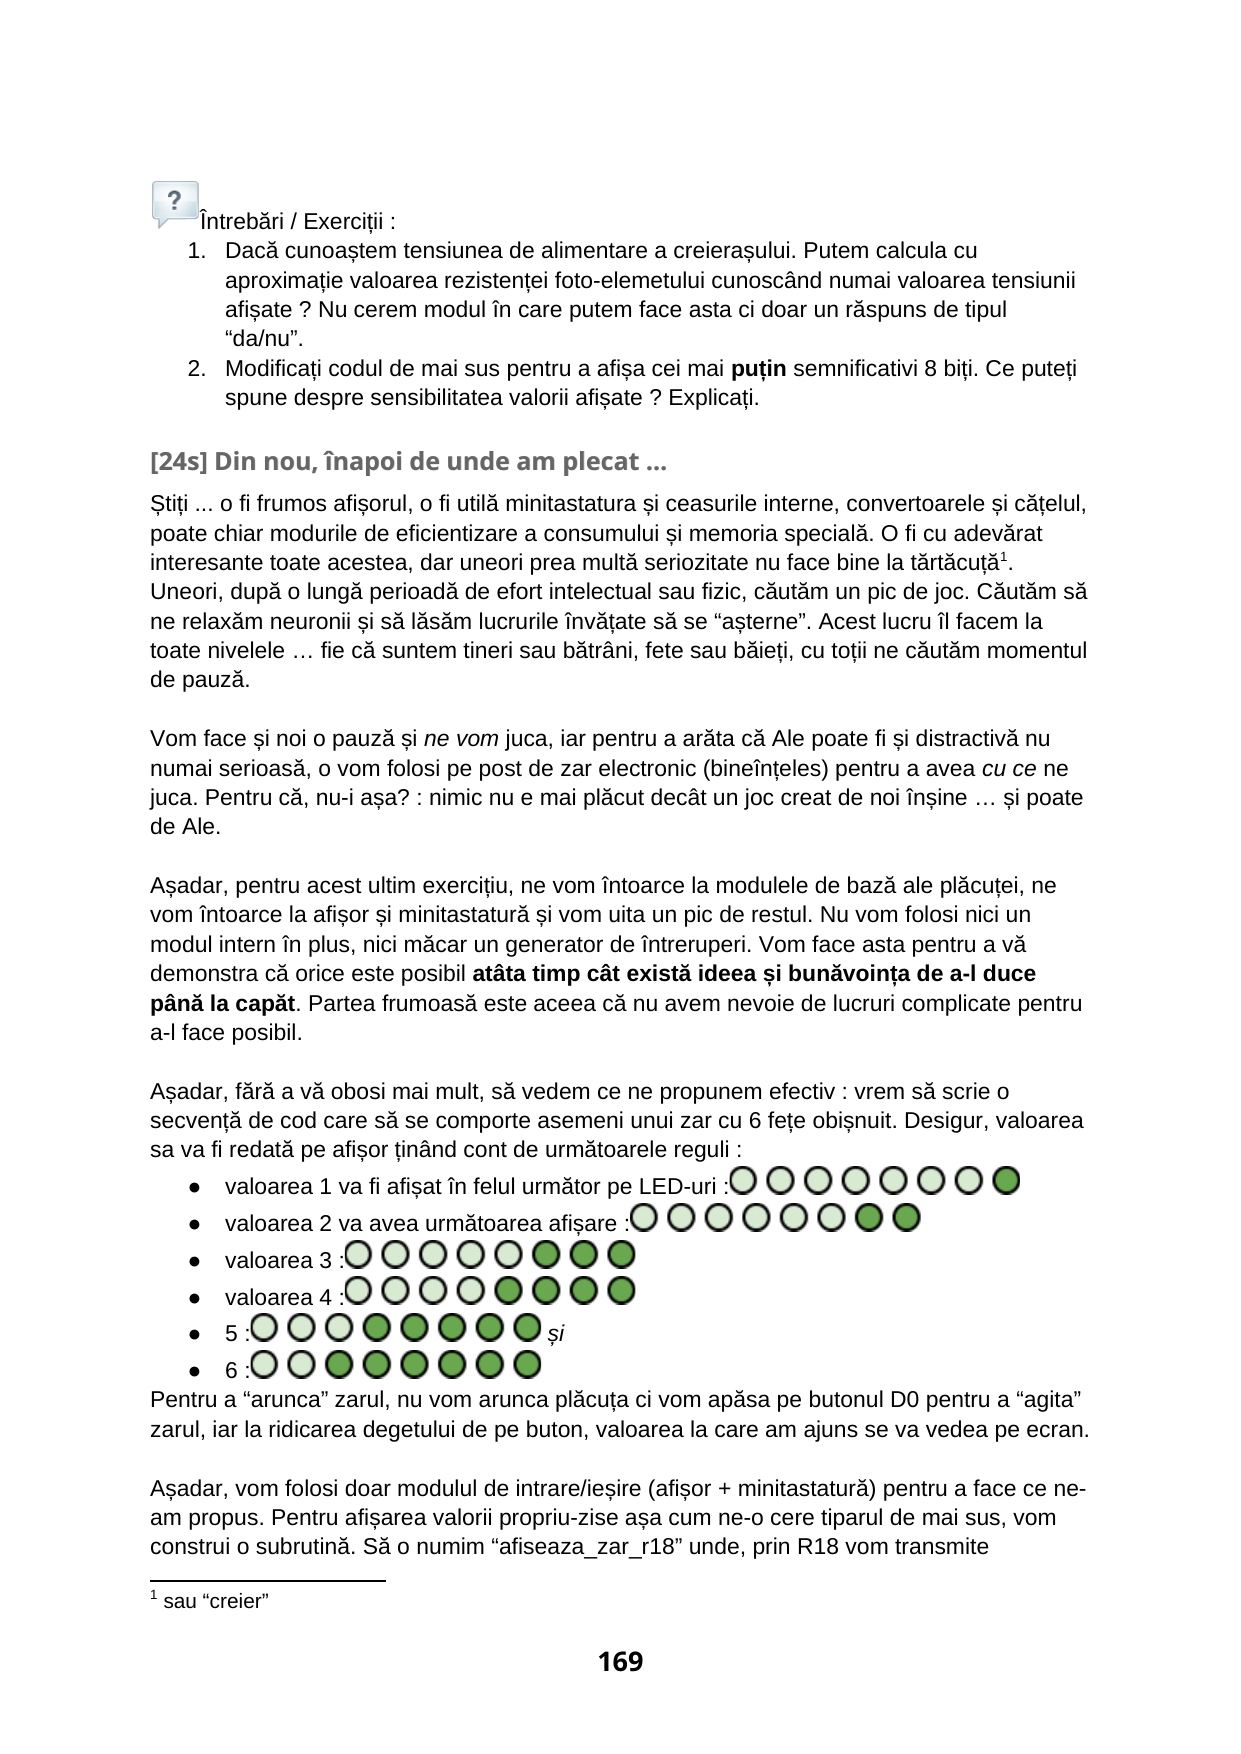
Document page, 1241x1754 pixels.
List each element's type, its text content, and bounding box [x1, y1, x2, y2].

text Știți ... o fi frumos afișorul, o fi utilă minitastatura și ceasurile interne, convertoarele și cățelul, poate chiar modurile de eficientizare a consumului și memoria specială. O fi cu adevărat interesante toate acestea, dar uneori prea multă seriozitate nu face bine la tărtăcuță. Uneori, după o lungă perioadă de efort intelectual sau fizic, căutăm un pic de joc. Căutăm să ne relaxăm neuronii și să lăsăm lucrurile învățate să se “așterne”. Acest lucru îl facem la toate nivelele … fie că suntem tineri sau bătrâni, fete sau băieți, cu toții ne căutăm momentul de pauză. [150, 491, 1091, 693]
picture [344, 1276, 636, 1305]
picture [729, 1166, 1020, 1195]
text Vom face și noi o pauză și ne vom juca, iar pentru a arăta că Ale poate fi și distractivă nu numai serioasă, o vom folosi pe post de zar electronic (bineînțeles) pentru a avea cu ce ne juca. Pentru că, nu-i așa? : nimic nu e mai plăcut decât un joc creat de noi înșine … și poate de Ale. [150, 726, 1091, 840]
picture [250, 1350, 542, 1379]
list 5 : și [187, 1314, 1091, 1347]
list Modificați codul de mai sus pentru a afișa cei mai puțin semnificativi 8 biți. Ce puteți spune despre sensibilitatea valorii afișate ? Explicați. [187, 356, 1091, 411]
list valoarea 4 : [187, 1277, 1091, 1310]
text Întrebări / Exerciții : [150, 179, 1091, 234]
list valoarea 1 va fi afișat în felul următor pe LED-uri : [187, 1167, 1091, 1199]
text Așadar, vom folosi doar modulul de intrare/ieșire (afișor + minitastatură) pentru a face ce ne-am propus. Pentru afișarea valorii propriu-zise așa cum ne-o cere tiparul de mai sus, vom construi o subrutină. Să o numim “afiseaza_zar_r18” unde, prin R18 vom transmite [150, 1475, 1091, 1560]
list Dacă cunoaștem tensiunea de alimentare a creierașului. Putem calcula cu aproximație valoarea rezistenței foto-elemetului cunoscând numai valoarea tensiunii afișate ? Nu cerem modul în care putem face asta ci doar un răspuns de tipul “da/nu”. [187, 238, 1091, 352]
text Pentru a “arunca” zarul, nu vom arunca plăcuța ci vom apăsa pe butonul D0 pentru a “agita” zarul, iar la ridicarea degetului de pe buton, valoarea la care am ajuns se va vedea pe ecran. [150, 1387, 1091, 1442]
picture [630, 1203, 921, 1232]
picture [250, 1313, 542, 1342]
picture [344, 1240, 636, 1269]
list valoarea 2 va avea următoarea afișare : [187, 1203, 1091, 1236]
text Așadar, fără a vă obosi mai mult, să vedem ce ne propunem efectiv : vrem să scrie o secvență de cod care să se comporte asemeni unui zar cu 6 fețe obișnuit. Desigur, valoarea sa va fi redată pe afișor ținând cont de următoarele reguli : [150, 1078, 1091, 1163]
list valoarea 3 : [187, 1240, 1091, 1273]
text Așadar, pentru acest ultim exercițiu, ne vom întoarce la modulele de bază ale plăcuței, ne vom întoarce la afișor și minitastatură și vom uita un pic de restul. Nu vom folosi nici un modul intern în plus, nici măcar un generator de întreruperi. Vom face asta pentru a vă demonstra că orice este posibil atâta timp cât există ideea și bunăvoința de a-l duce până la capăt. Partea frumoasă este aceea că nu avem nevoie de lucruri complicate pentru a-l face posibil. [150, 873, 1091, 1045]
subtitle [24s] Din nou, înapoi de unde am plecat … [150, 443, 1091, 477]
picture [150, 179, 200, 230]
text sau “creier” [150, 1587, 1091, 1613]
list 6 : [187, 1350, 1091, 1383]
